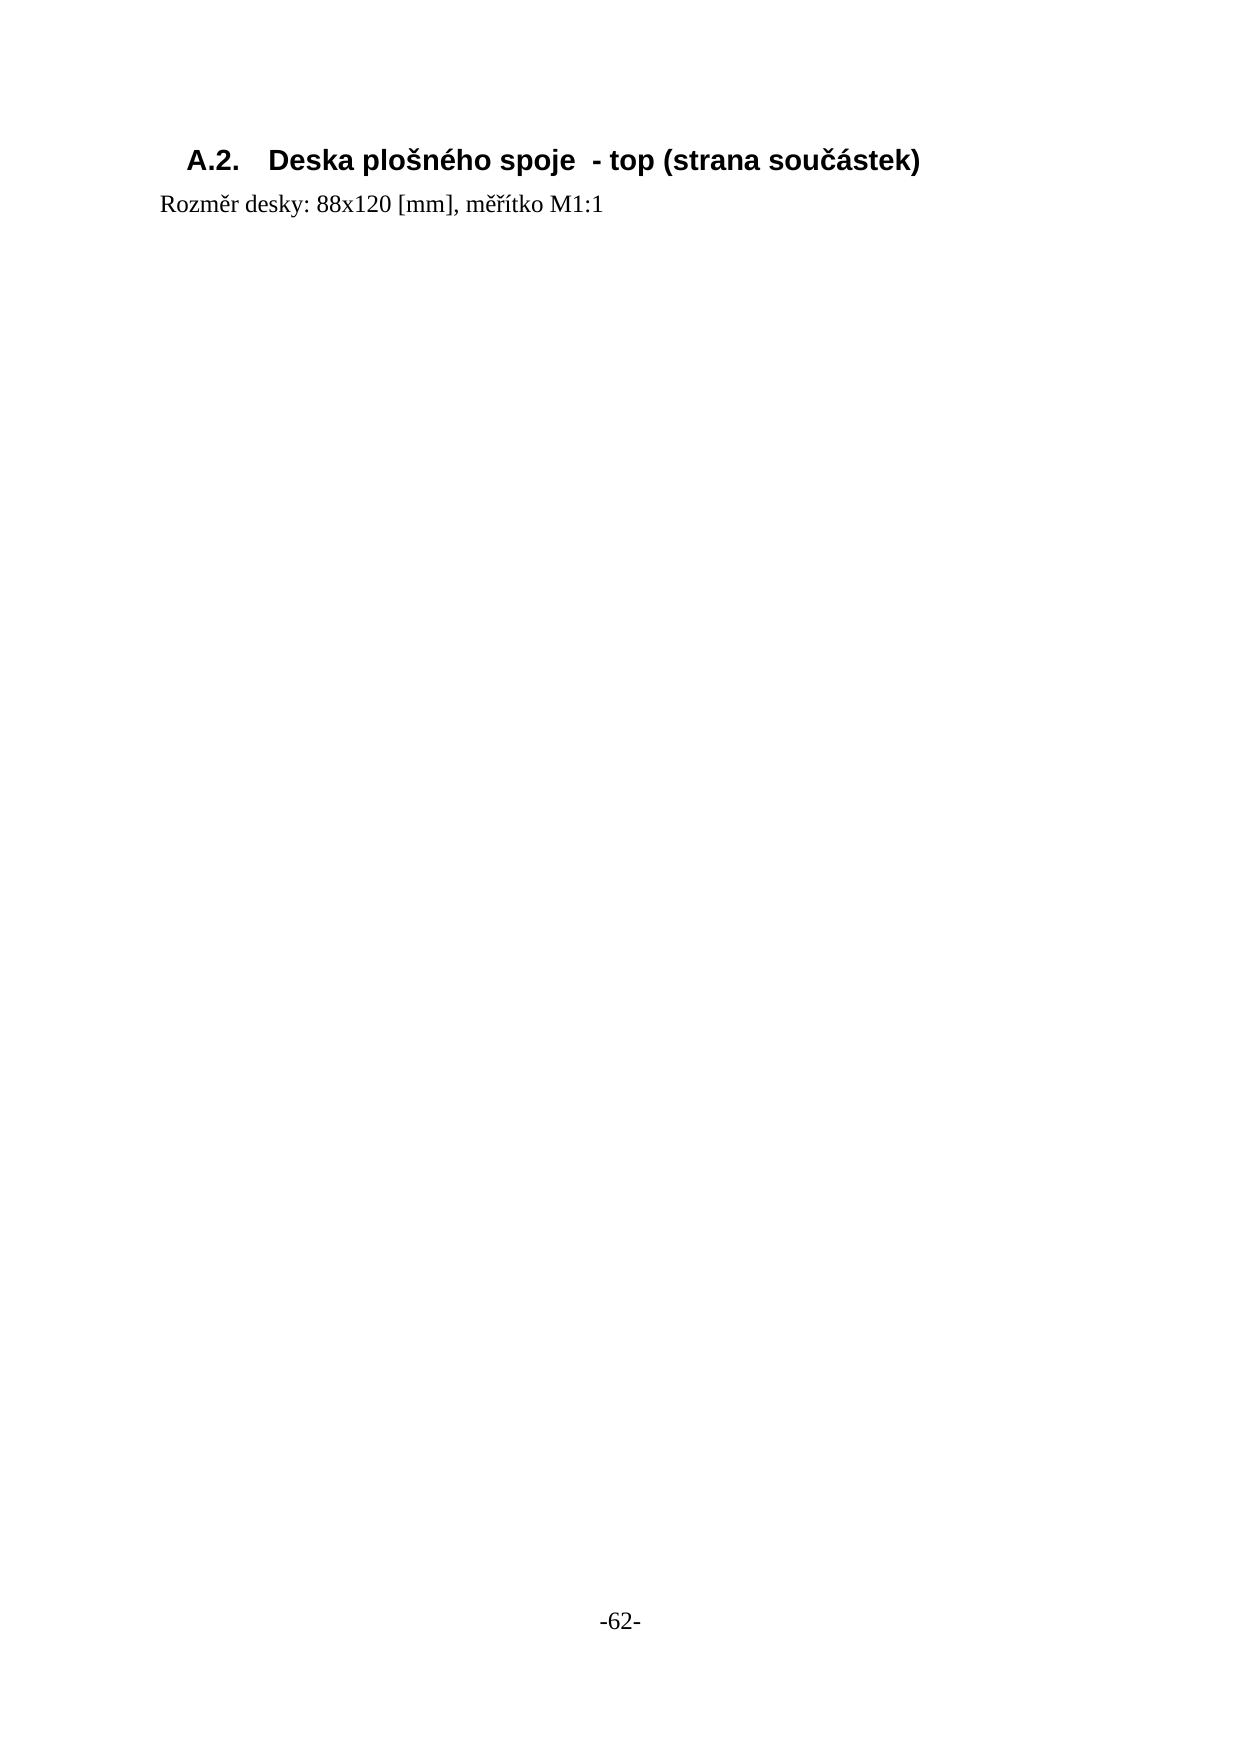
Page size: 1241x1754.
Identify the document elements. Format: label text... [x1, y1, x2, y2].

subtitle Deska plošného spoje - top (strana součástek) [179, 143, 1122, 177]
text Rozměr desky: 88x120 [mm], měřítko M1:1 [118, 189, 1122, 218]
